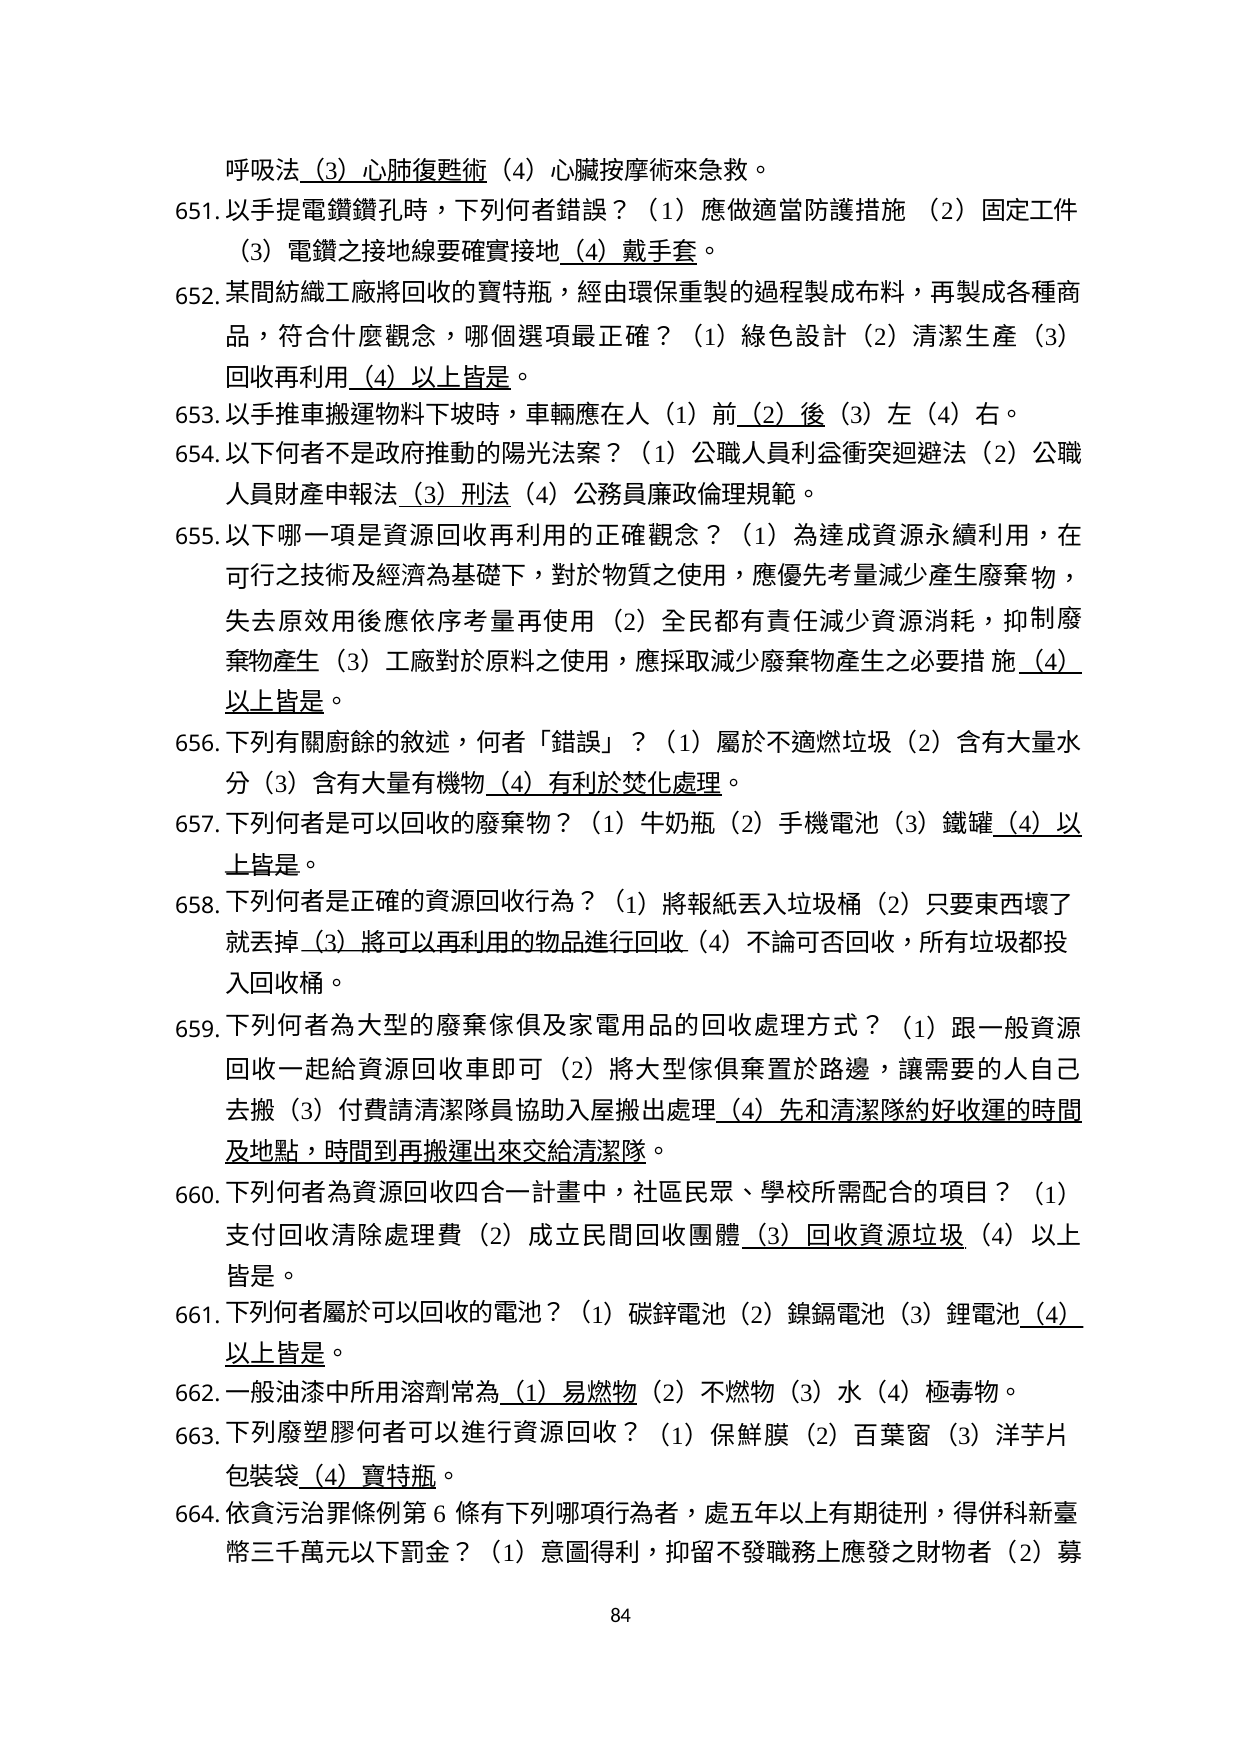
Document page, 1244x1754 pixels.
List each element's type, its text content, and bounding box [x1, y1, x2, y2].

text 幣三千萬元以下罰金？（1）意圖得利，抑留不發職務上應發之財物者（2）募 [225, 1533, 1082, 1569]
list 下列有關廚餘的敘述，何者「錯誤」？（1）屬於不適燃垃圾（2）含有大量水分（3）含有大量有機物（4）有利於焚化處理。 [175, 722, 1082, 799]
list 以手提電鑽鑽孔時，下列何者錯誤？（1）應做適當防護措施 （2）固定工件（3）電鑽之接地線要確實接地（4）戴手套。 [175, 191, 1082, 268]
list 以手推車搬運物料下坡時，車輛應在人（1）前（2）後（3）左（4）右。 [175, 398, 1119, 429]
list 下列何者是可以回收的廢棄物？（1）牛奶瓶（2）手機電池（3）鐵罐（4）以上皆是。 [175, 804, 1082, 882]
text 以上皆是。 [225, 1334, 1119, 1370]
list 下列何者為資源回收四合一計畫中，社區民眾、學校所需配合的項目？（1）支付回收清除處理費（2）成立民間回收團體（3）回收資源垃圾（4）以上皆是。 [175, 1172, 1082, 1293]
list 下列何者屬於可以回收的電池？（1）碳鋅電池（2）鎳鎘電池（3）鋰電池（4） [175, 1298, 1119, 1331]
text 就丟掉（3）將可以再利用的物品進行回收（4）不論可否回收，所有垃圾都投入回收桶。 [225, 922, 1082, 1000]
list 下列廢塑膠何者可以進行資源回收？（1）保鮮膜（2）百葉窗（3）洋芋片包裝袋（4）寶特瓶。 [175, 1412, 1082, 1492]
text 呼吸法（3）心肺復甦術（4）心臟按摩術來急救。 [225, 150, 1119, 187]
list 下列何者為大型的廢棄傢俱及家電用品的回收處理方式？（1）跟一般資源回收一起給資源回收車即可（2）將大型傢俱棄置於路邊，讓需要的人自己去搬（3）付費請清潔隊員協助入屋搬出處理（4）先和清潔隊約好收運的時間及地點，時間到再搬運出來交給清潔隊。 [175, 1005, 1082, 1167]
list 下列何者是正確的資源回收行為？（1）將報紙丟入垃圾桶（2）只要東西壞了 [175, 887, 1119, 920]
list 某間紡織工廠將回收的寶特瓶，經由環保重製的過程製成布料，再製成各種商品，符合什麼觀念，哪個選項最正確？（1）綠色設計（2）清潔生產（3）回收再利用（4）以上皆是。 [175, 273, 1082, 394]
list 一般油漆中所用溶劑常為（1）易燃物（2）不燃物（3）水（4）極毒物。 [175, 1372, 1119, 1408]
list 以下何者不是政府推動的陽光法案？（1）公職人員利益衝突迴避法（2）公職人員財產申報法（3）刑法（4）公務員廉政倫理規範。 [175, 434, 1082, 511]
list 以下哪一項是資源回收再利用的正確觀念？（1）為達成資源永續利用，在 可行之技術及經濟為基礎下，對於物質之使用，應優先考量減少產生廢棄物，失去原效用後應依序考量再使用（2）全民都有責任減少資源消耗，抑制廢棄物產生（3）工廠對於原料之使用，應採取減少廢棄物產生之必要措 施（4）以上皆是。 [175, 516, 1083, 717]
list 依貪污治罪條例第 6 條有下列哪項行為者，處五年以上有期徒刑，得併科新臺 [175, 1497, 1119, 1528]
